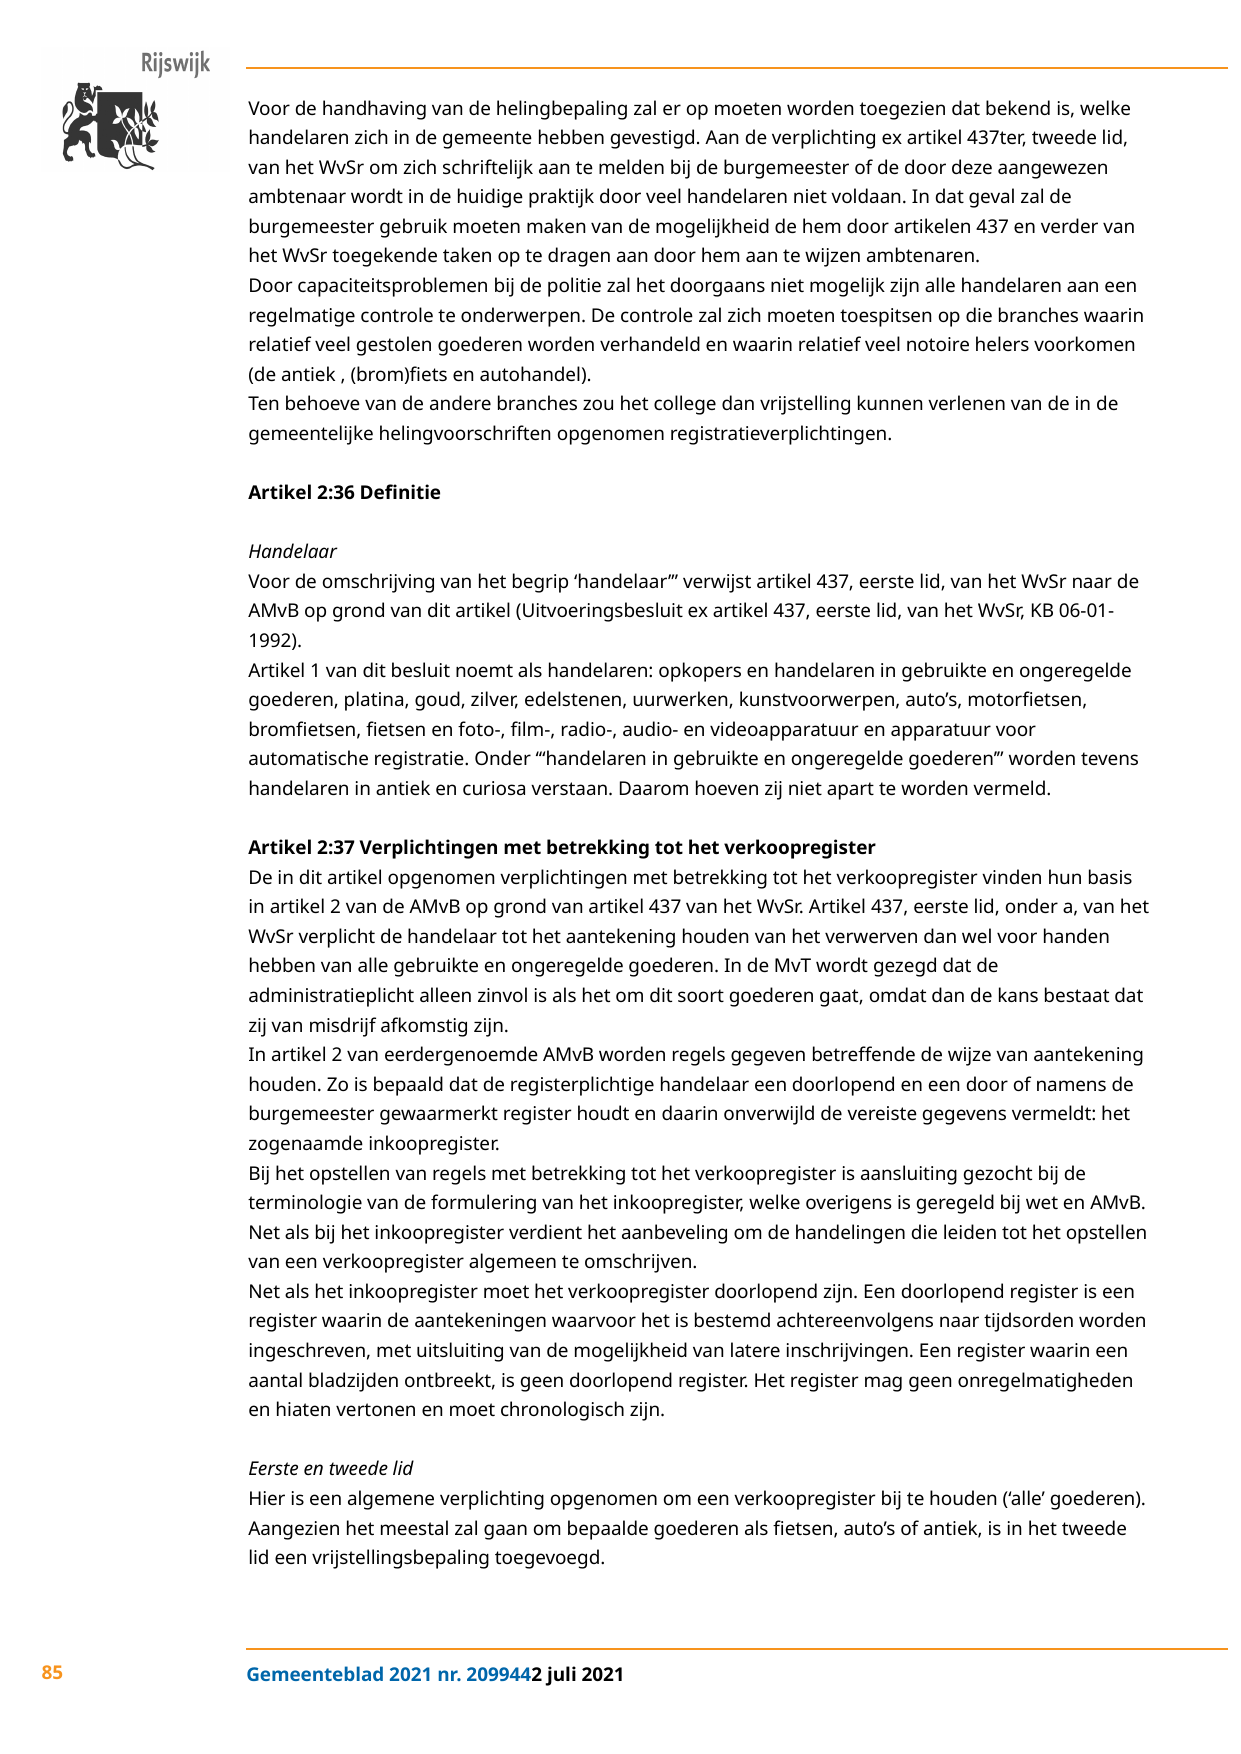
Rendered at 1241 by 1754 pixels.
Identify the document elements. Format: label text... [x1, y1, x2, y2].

text Bij het opstellen van regels met betrekking tot het verkoopregister is aansluiting gezocht bij de terminologie van de formulering van het inkoopregister, welke overigens is geregeld bij wet en AMvB. Net als bij het inkoopregister verdient het aanbeveling om de handelingen die leiden tot het opstellen van een verkoopregister algemeen te omschrijven. [248, 1160, 1152, 1274]
text Hier is een algemene verplichting opgenomen om een verkoopregister bij te houden (‘alle’ goederen). Aangezien het meestal zal gaan om bepaalde goederen als fietsen, auto’s of antiek, is in het tweede lid een vrijstellingsbepaling toegevoegd. [248, 1485, 1152, 1570]
text Voor de handhaving van de helingbepaling zal er op moeten worden toegezien dat bekend is, welke handelaren zich in de gemeente hebben gevestigd. Aan de verplichting ex artikel 437ter, tweede lid, van het WvSr om zich schriftelijk aan te melden bij de burgemeester of de door deze aangewezen ambtenaar wordt in de huidige praktijk door veel handelaren niet voldaan. In dat geval zal de burgemeester gebruik moeten maken van de mogelijkheid de hem door artikelen 437 en verder van het WvSr toegekende taken op te dragen aan door hem aan te wijzen ambtenaren. [248, 95, 1152, 268]
picture [41, 47, 231, 172]
text De in dit artikel opgenomen verplichtingen met betrekking tot het verkoopregister vinden hun basis in artikel 2 van de AMvB op grond van artikel 437 van het WvSr. Artikel 437, eerste lid, onder a, van het WvSr verplicht de handelaar tot het aantekening houden van het verwerven dan wel voor handen hebben van alle gebruikte en ongeregelde goederen. In de MvT wordt gezegd dat de administratieplicht alleen zinvol is als het om dit soort goederen gaat, omdat dan de kans bestaat dat zij van misdrijf afkomstig zijn. [248, 864, 1152, 1038]
text Handelaar [248, 538, 1152, 564]
text Artikel 2:36 Definitie [248, 479, 1152, 505]
text Net als het inkoopregister moet het verkoopregister doorlopend zijn. Een doorlopend register is een register waarin de aantekeningen waarvoor het is bestemd achtereenvolgens naar tijdsorden worden ingeschreven, met uitsluiting van de mogelijkheid van latere inschrijvingen. Een register waarin een aantal bladzijden ontbreekt, is geen doorlopend register. Het register mag geen onregelmatigheden en hiaten vertonen en moet chronologisch zijn. [248, 1278, 1152, 1422]
text Voor de omschrijving van het begrip ‘handelaar’” verwijst artikel 437, eerste lid, van het WvSr naar de AMvB op grond van dit artikel (Uitvoeringsbesluit ex artikel 437, eerste lid, van het WvSr, KB 06-01-1992). [248, 568, 1152, 653]
text Artikel 2:37 Verplichtingen met betrekking tot het verkoopregister [248, 834, 1152, 860]
text Artikel 1 van dit besluit noemt als handelaren: opkopers en handelaren in gebruikte en ongeregelde goederen, platina, goud, zilver, edelstenen, uurwerken, kunstvoorwerpen, auto’s, motorfietsen, bromfietsen, fietsen en foto-, film-, radio-, audio- en videoapparatuur en apparatuur voor automatische registratie. Onder ‘“handelaren in gebruikte en ongeregelde goederen’” worden tevens handelaren in antiek en curiosa verstaan. Daarom hoeven zij niet apart te worden vermeld. [248, 657, 1152, 801]
text In artikel 2 van eerdergenoemde AMvB worden regels gegeven betreffende de wijze van aantekening houden. Zo is bepaald dat de registerplichtige handelaar een doorlopend en een door of namens de burgemeester gewaarmerkt register houdt en daarin onverwijld de vereiste gegevens vermeldt: het zogenaamde inkoopregister. [248, 1041, 1152, 1156]
text Eerste en tweede lid [248, 1456, 1152, 1481]
text Ten behoeve van de andere branches zou het college dan vrijstelling kunnen verlenen van de in de gemeentelijke helingvoorschriften opgenomen registratieverplichtingen. [248, 391, 1152, 446]
text Door capaciteitsproblemen bij de politie zal het doorgaans niet mogelijk zijn alle handelaren aan een regelmatige controle te onderwerpen. De controle zal zich moeten toespitsen op die branches waarin relatief veel gestolen goederen worden verhandeld en waarin relatief veel notoire helers voorkomen (de antiek , (brom)fiets en autohandel). [248, 272, 1152, 387]
